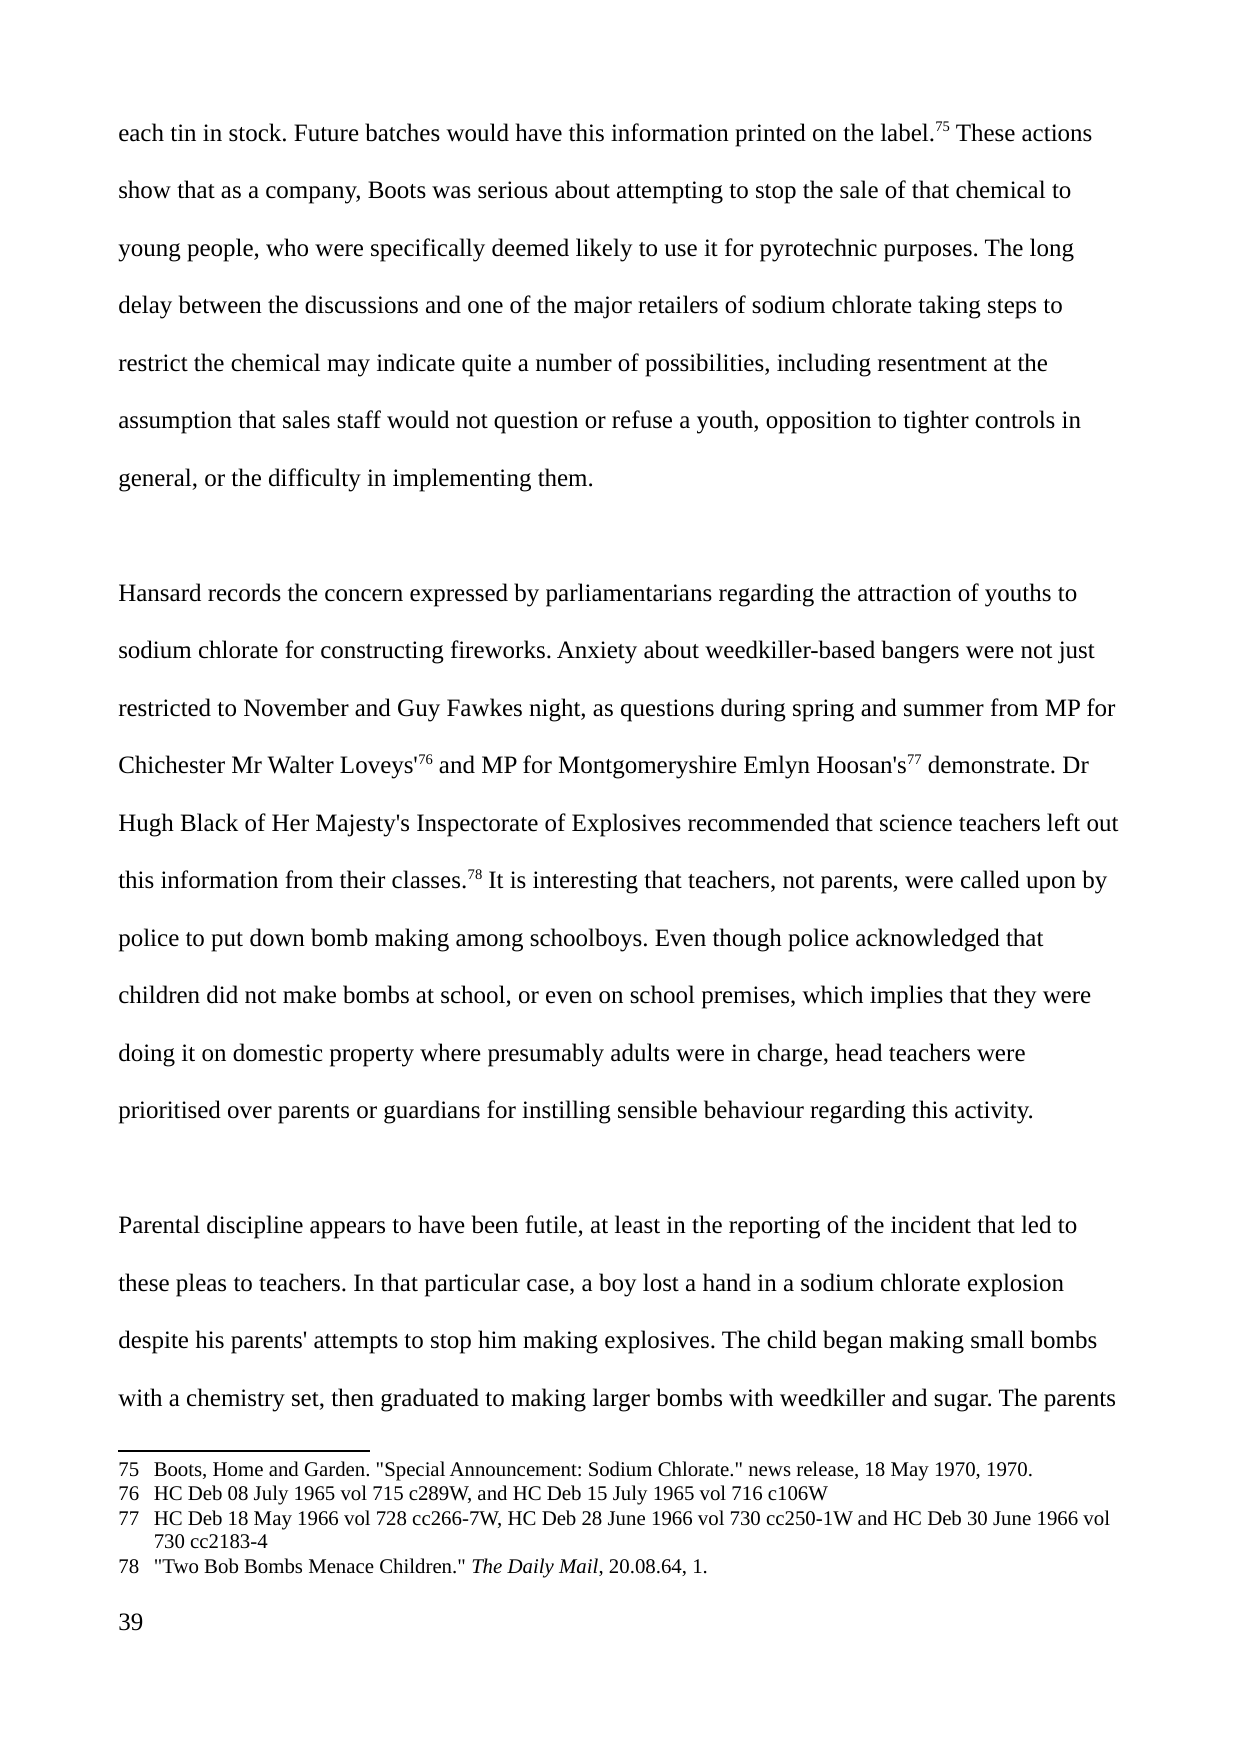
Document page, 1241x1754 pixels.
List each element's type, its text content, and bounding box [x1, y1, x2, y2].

text "Two Bob Bombs Menace Children." The Daily Mail, 20.08.64, 1. [118, 1553, 1122, 1578]
text HC Deb 18 May 1966 vol 728 cc266-7W, HC Deb 28 June 1966 vol 730 cc250-1W and HC Deb 30 June 1966 vol 730 cc2183-4 [118, 1505, 1122, 1553]
text Boots, Home and Garden. "Special Announcement: Sodium Chlorate." news release, 18 May 1970, 1970. [118, 1457, 1122, 1481]
text Hansard records the concern expressed by parliamentarians regarding the attraction of youths to sodium chlorate for constructing fireworks. Anxiety about weedkiller-based bangers were not just restricted to November and Guy Fawkes night, as questions during spring and summer from MP for Chichester Mr Walter Loveys' and MP for Montgomeryshire Emlyn Hoosan's demonstrate. Dr Hugh Black of Her Majesty's Inspectorate of Explosives recommended that science teachers left out this information from their classes. It is interesting that teachers, not parents, were called upon by police to put down bomb making among schoolboys. Even though police acknowledged that children did not make bombs at school, or even on school premises, which implies that they were doing it on domestic property where presumably adults were in charge, head teachers were prioritised over parents or guardians for instilling sensible behaviour regarding this activity. [118, 578, 1122, 1124]
text each tin in stock. Future batches would have this information printed on the label. These actions show that as a company, Boots was serious about attempting to stop the sale of that chemical to young people, who were specifically deemed likely to use it for pyrotechnic purposes. The long delay between the discussions and one of the major retailers of sodium chlorate taking steps to restrict the chemical may indicate quite a number of possibilities, including resentment at the assumption that sales staff would not question or refuse a youth, opposition to tighter controls in general, or the difficulty in implementing them. [118, 118, 1122, 492]
text Parental discipline appears to have been futile, at least in the reporting of the incident that led to these pleas to teachers. In that particular case, a boy lost a hand in a sodium chlorate explosion despite his parents' attempts to stop him making explosives. The child began making small bombs with a chemistry set, then graduated to making larger bombs with weedkiller and sugar. The parents [118, 1211, 1122, 1412]
text HC Deb 08 July 1965 vol 715 c289W, and HC Deb 15 July 1965 vol 716 c106W [118, 1481, 1122, 1505]
